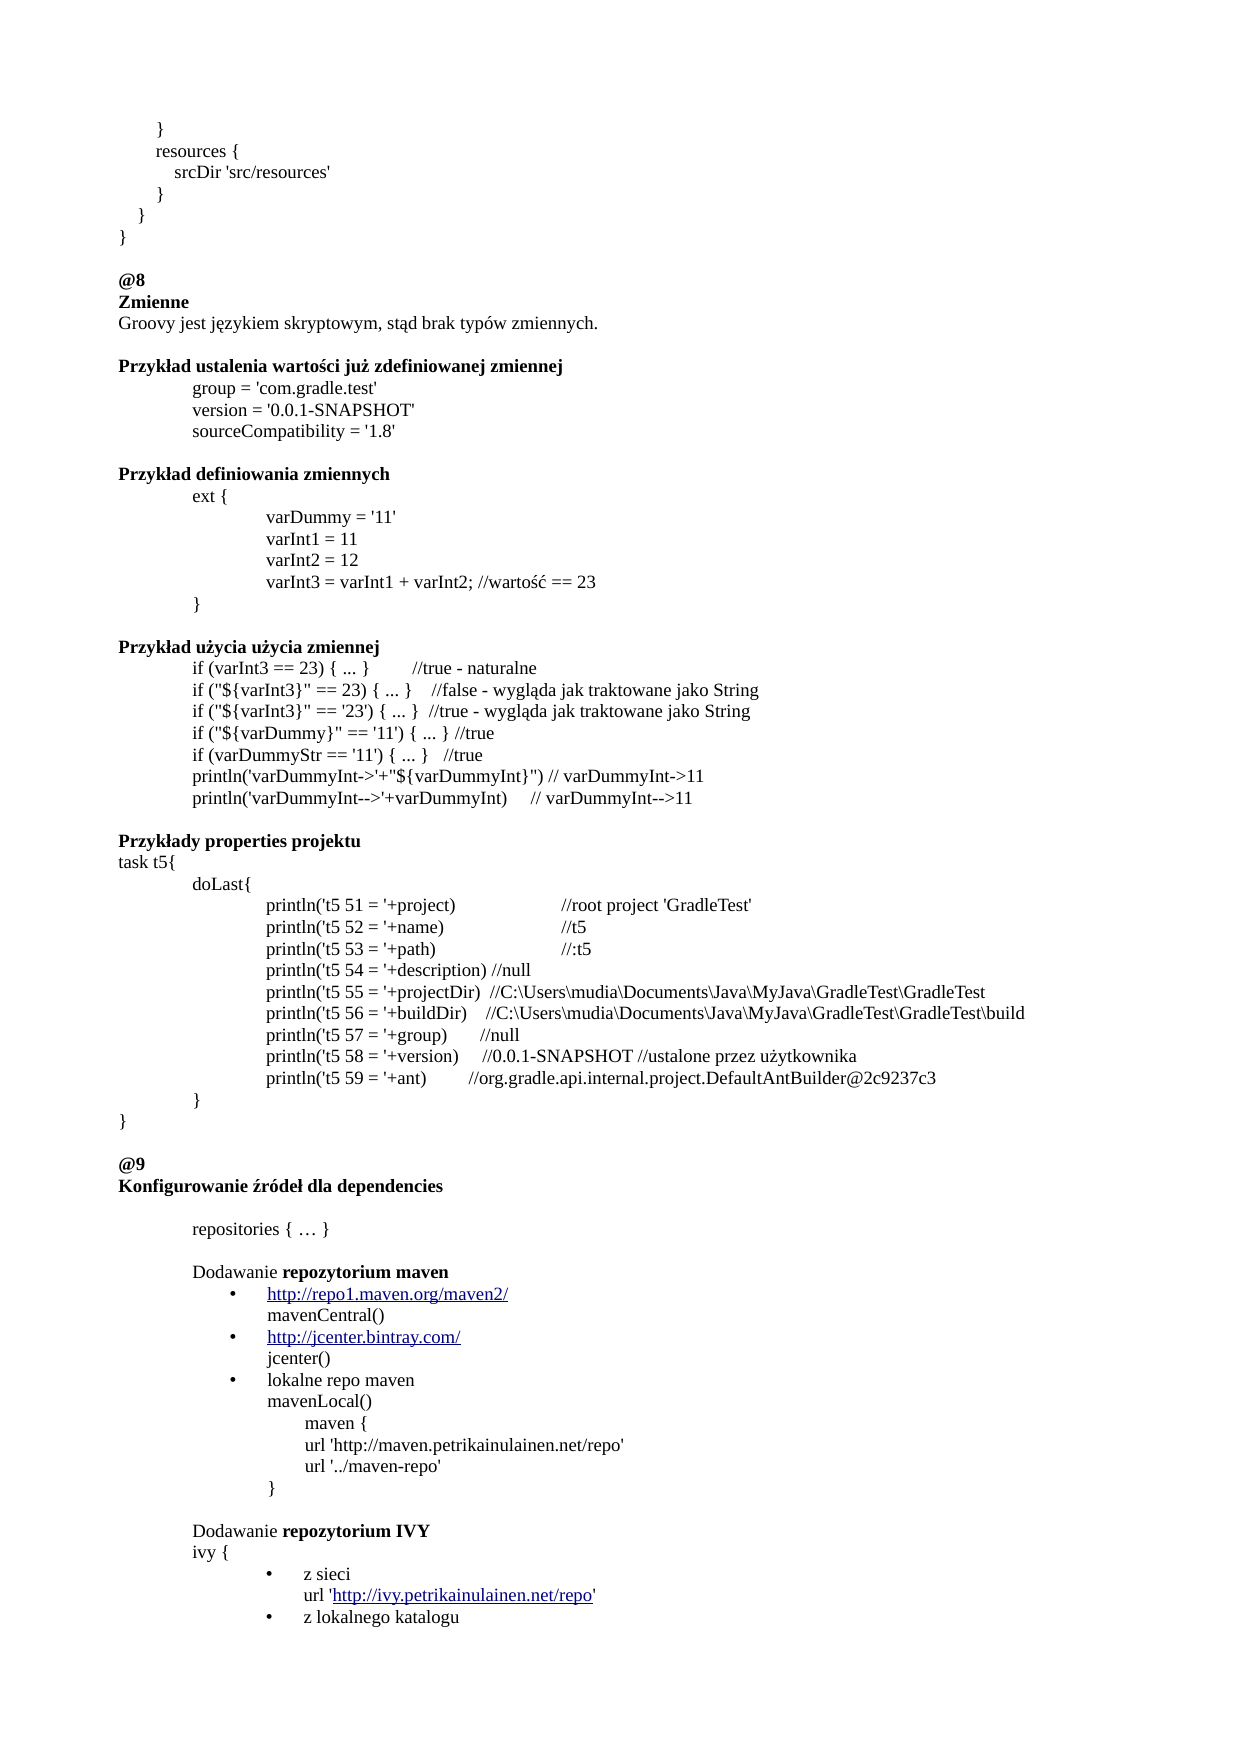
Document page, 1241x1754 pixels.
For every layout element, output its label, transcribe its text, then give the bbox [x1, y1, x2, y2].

text if (varInt3 == 23) { ... } //true - naturalne [118, 657, 1122, 679]
text if ("${varDummy}" == '11') { ... } //true [118, 722, 1122, 743]
text println('t5 53 = '+path) //:t5 [118, 937, 1122, 959]
text Konfigurowanie źródeł dla dependencies [118, 1175, 1122, 1196]
text Dodawanie repozytorium IVY [118, 1520, 1122, 1541]
list mavenCentral() [229, 1304, 1122, 1326]
text repositories { … } [118, 1218, 1122, 1239]
text Groovy jest językiem skryptowym, stąd brak typów zmiennych. [118, 312, 1122, 334]
text ext { [118, 485, 1122, 506]
text doLast{ [118, 873, 1122, 894]
text varInt1 = 11 [118, 528, 1122, 549]
text Przykłady properties projektu [118, 830, 1122, 851]
text } [118, 118, 1122, 140]
text resources { [118, 140, 1122, 161]
list url 'http://ivy.petrikainulainen.net/repo' [266, 1584, 1122, 1606]
text println('t5 56 = '+buildDir) //C:\Users\mudia\Documents\Java\MyJava\GradleTest\GradleTest\build [118, 1002, 1122, 1024]
text Przykład ustalenia wartości już zdefiniowanej zmiennej [118, 355, 1122, 377]
text Dodawanie repozytorium maven [118, 1261, 1122, 1282]
text println('t5 55 = '+projectDir) //C:\Users\mudia\Documents\Java\MyJava\GradleTest\GradleTest [118, 981, 1122, 1002]
text } [118, 226, 1122, 247]
text ivy { [118, 1541, 1122, 1563]
list http://jcenter.bintray.com/ [229, 1326, 1122, 1347]
text } [118, 592, 1122, 614]
list url 'http://maven.petrikainulainen.net/repo' [267, 1433, 1122, 1455]
text task t5{ [118, 851, 1122, 873]
list mavenLocal() [229, 1390, 1122, 1412]
text } [118, 1088, 1122, 1110]
text println('t5 59 = '+ant) //org.gradle.api.internal.project.DefaultAntBuilder@2c9237c3 [118, 1067, 1122, 1088]
list url '../maven-repo' [267, 1455, 1122, 1477]
text @8 [118, 269, 1122, 291]
text Przykład definiowania zmiennych [118, 463, 1122, 485]
text if ("${varInt3}" == 23) { ... } //false - wygląda jak traktowane jako String [118, 679, 1122, 700]
list z sieci [266, 1563, 1122, 1584]
text if ("${varInt3}" == '23') { ... } //true - wygląda jak traktowane jako String [118, 700, 1122, 722]
text group = 'com.gradle.test' [118, 377, 1122, 398]
text varInt3 = varInt1 + varInt2; //wartość == 23 [118, 571, 1122, 592]
list maven { [267, 1412, 1122, 1433]
list } [229, 1477, 1122, 1498]
text } [118, 204, 1122, 226]
text println('t5 57 = '+group) //null [118, 1024, 1122, 1045]
text sourceCompatibility = '1.8' [118, 420, 1122, 442]
text Przykład użycia użycia zmiennej [118, 636, 1122, 657]
text @9 [118, 1153, 1122, 1175]
text println('t5 58 = '+version) //0.0.1-SNAPSHOT //ustalone przez użytkownika [118, 1045, 1122, 1067]
text } [118, 183, 1122, 204]
list http://repo1.maven.org/maven2/ [229, 1282, 1122, 1304]
text varInt2 = 12 [118, 549, 1122, 571]
text srcDir 'src/resources' [118, 161, 1122, 183]
list lokalne repo maven [229, 1369, 1122, 1390]
text version = '0.0.1-SNAPSHOT' [118, 398, 1122, 420]
text println('t5 52 = '+name) //t5 [118, 916, 1122, 937]
text println('varDummyInt-->'+varDummyInt) // varDummyInt-->11 [118, 787, 1122, 808]
list z lokalnego katalogu [266, 1606, 1122, 1627]
text Zmienne [118, 291, 1122, 312]
text println('t5 54 = '+description) //null [118, 959, 1122, 981]
list jcenter() [229, 1347, 1122, 1369]
text if (varDummyStr == '11') { ... } //true [118, 743, 1122, 765]
text } [118, 1110, 1122, 1132]
text println('varDummyInt->'+"${varDummyInt}") // varDummyInt->11 [118, 765, 1122, 787]
text println('t5 51 = '+project) //root project 'GradleTest' [118, 894, 1122, 916]
text varDummy = '11' [118, 506, 1122, 528]
